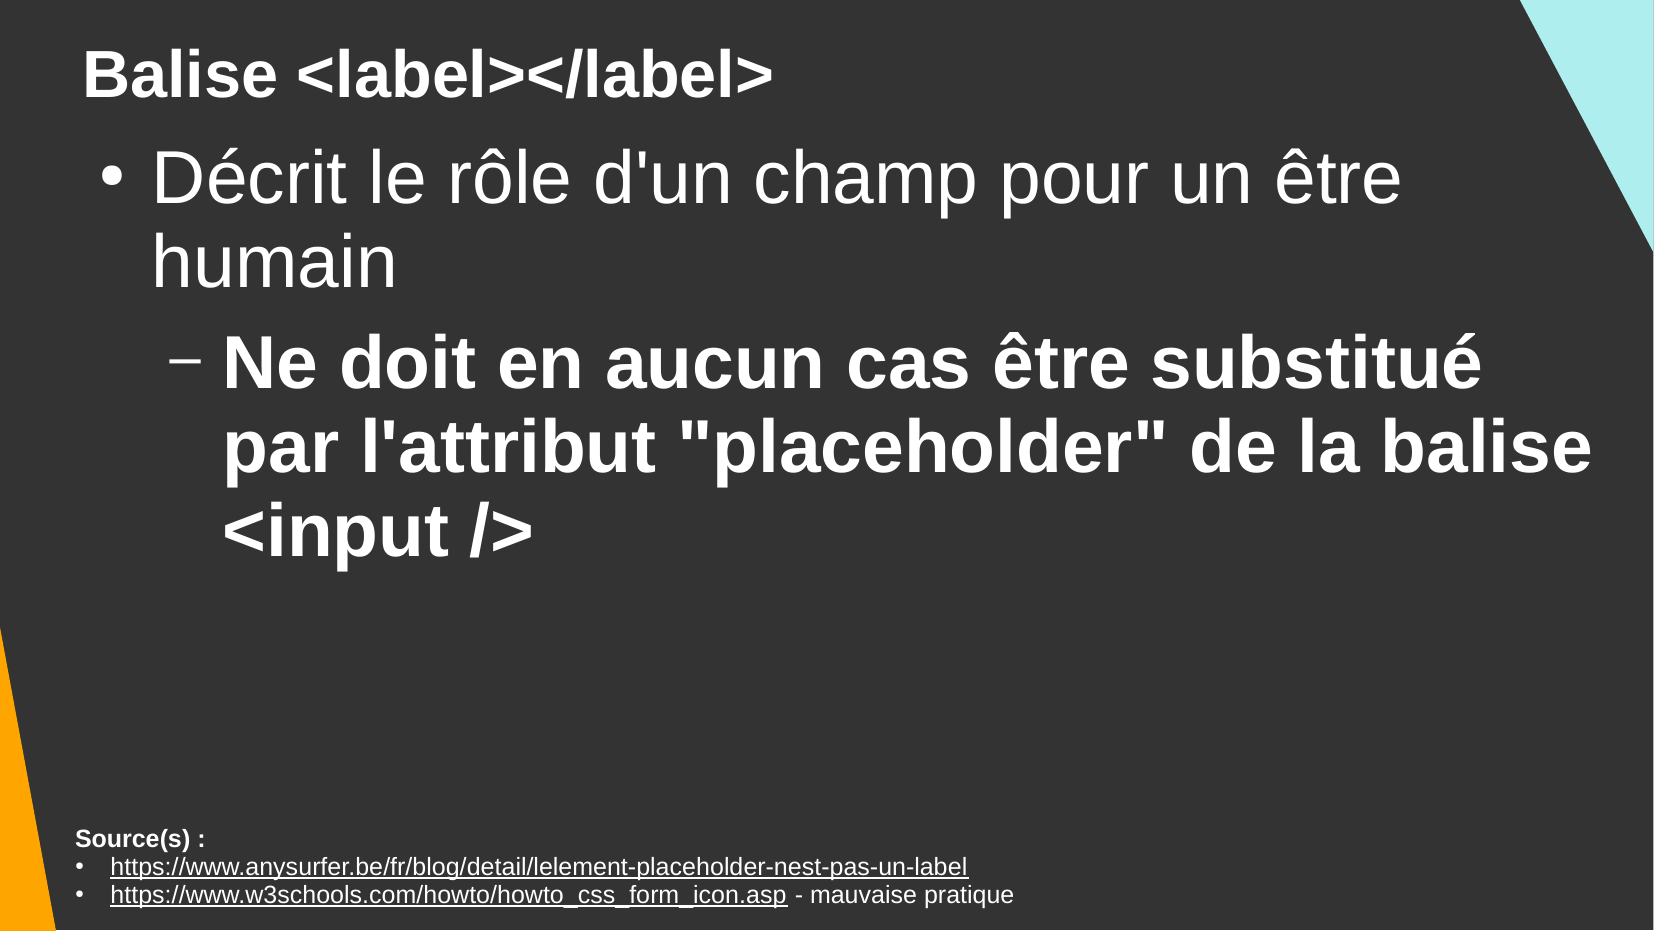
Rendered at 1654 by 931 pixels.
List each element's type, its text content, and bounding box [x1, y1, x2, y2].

text_box [0, 627, 57, 931]
title Balise <label></label> [82, 37, 1571, 114]
list Décrit le rôle d'un champ pour un être humain Ne doit en aucun cas être substitué par l'attribut "placeholder" de la balise <input /> [80, 135, 1605, 591]
text_box Source(s) : https://www.anysurfer.be/fr/blog/detail/lelement-placeholder-nest-pas-un-label https://www.w3schools.com/howto/howto_css_form_icon.asp - mauvaise pratique [60, 817, 1546, 922]
text_box [1519, 0, 1654, 254]
